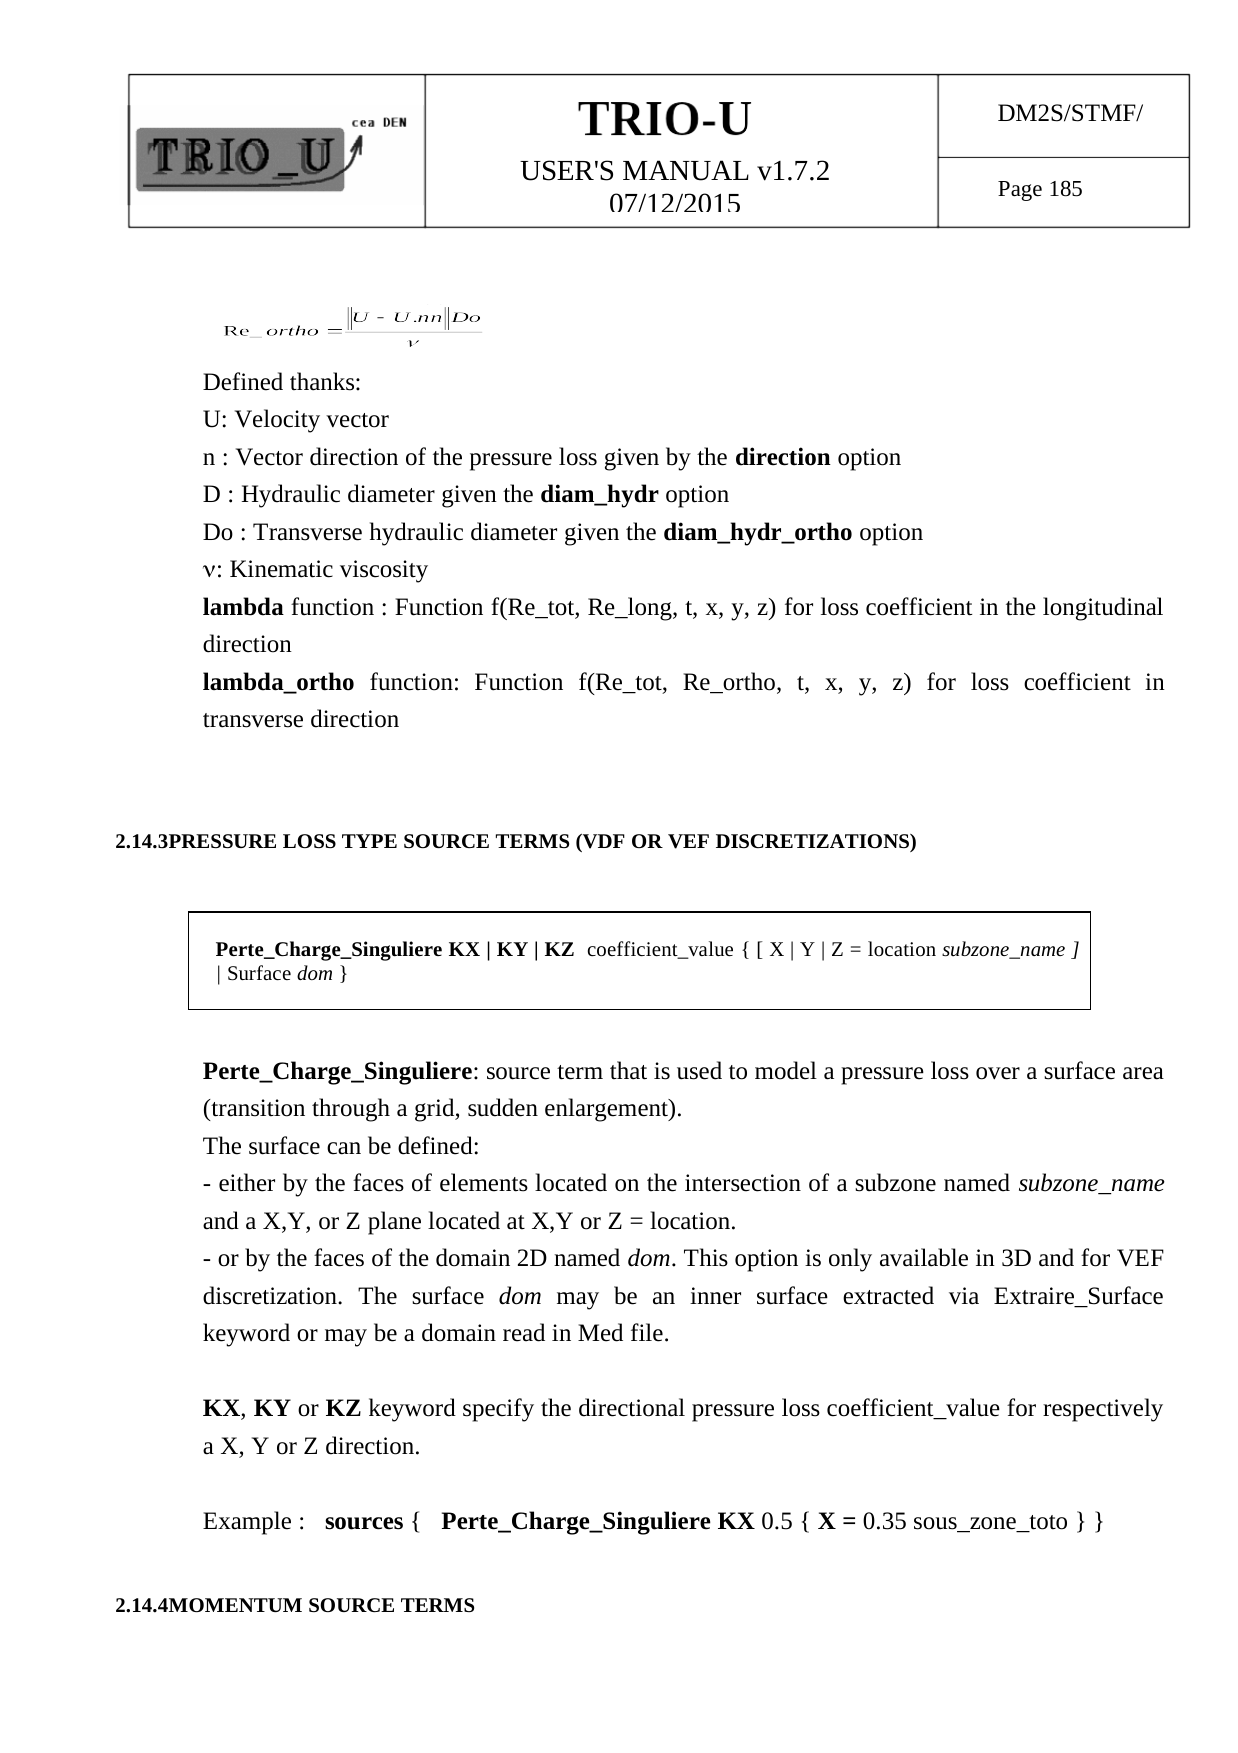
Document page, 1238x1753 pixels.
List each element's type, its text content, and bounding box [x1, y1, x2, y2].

text n : Vector direction of the pressure loss given by the direction option [203, 433, 1165, 471]
text Perte_Charge_Singuliere: source term that is used to model a pressure loss over a surface area (transition through a grid, sudden enlargement). [203, 1047, 1165, 1122]
text - either by the faces of elements located on the intersection of a subzone named subzone_name and a X,Y, or Z plane located at X,Y or Z = location. [203, 1160, 1165, 1235]
text : Kinematic viscosity [203, 546, 1165, 583]
table_header Perte_Charge_Singuliere KX | KY | KZ coefficient_value { [ X | Y | Z = location subzone_name ] | Surface dom } [189, 913, 1090, 1009]
text U: Velocity vector [203, 396, 1165, 433]
text Defined thanks: [203, 358, 1165, 396]
subtitle MOMENTUM SOURCE TERMS [115, 1593, 1164, 1617]
text KX, KY or KZ keyword specify the directional pressure loss coefficient_value for respectively a X, Y or Z direction. [203, 1385, 1165, 1460]
text lambda function : Function f(Re_tot, Re_long, t, x, y, z) for loss coefficient in the longitudinal direction [203, 583, 1165, 658]
text lambda_ortho function: Function f(Re_tot, Re_ortho, t, x, y, z) for loss coefficient in transverse direction [203, 658, 1165, 733]
subtitle PRESSURE LOSS TYPE SOURCE TERMS (VDF or VEF discretizationS) [115, 829, 1164, 853]
text - or by the faces of the domain 2D named dom. This option is only available in 3D and for VEF discretization. The surface dom may be an inner surface extracted via Extraire_Surface keyword or may be a domain read in Med file. [203, 1235, 1165, 1347]
text D : Hydraulic diameter given the diam_hydr option [203, 471, 1165, 508]
text Do : Transverse hydraulic diameter given the diam_hydr_ortho option [203, 508, 1165, 546]
text The surface can be defined: [203, 1122, 1165, 1160]
text Example : sources { Perte_Charge_Singuliere KX 0.5 { X = 0.35 sous_zone_toto } } [203, 1497, 1165, 1535]
